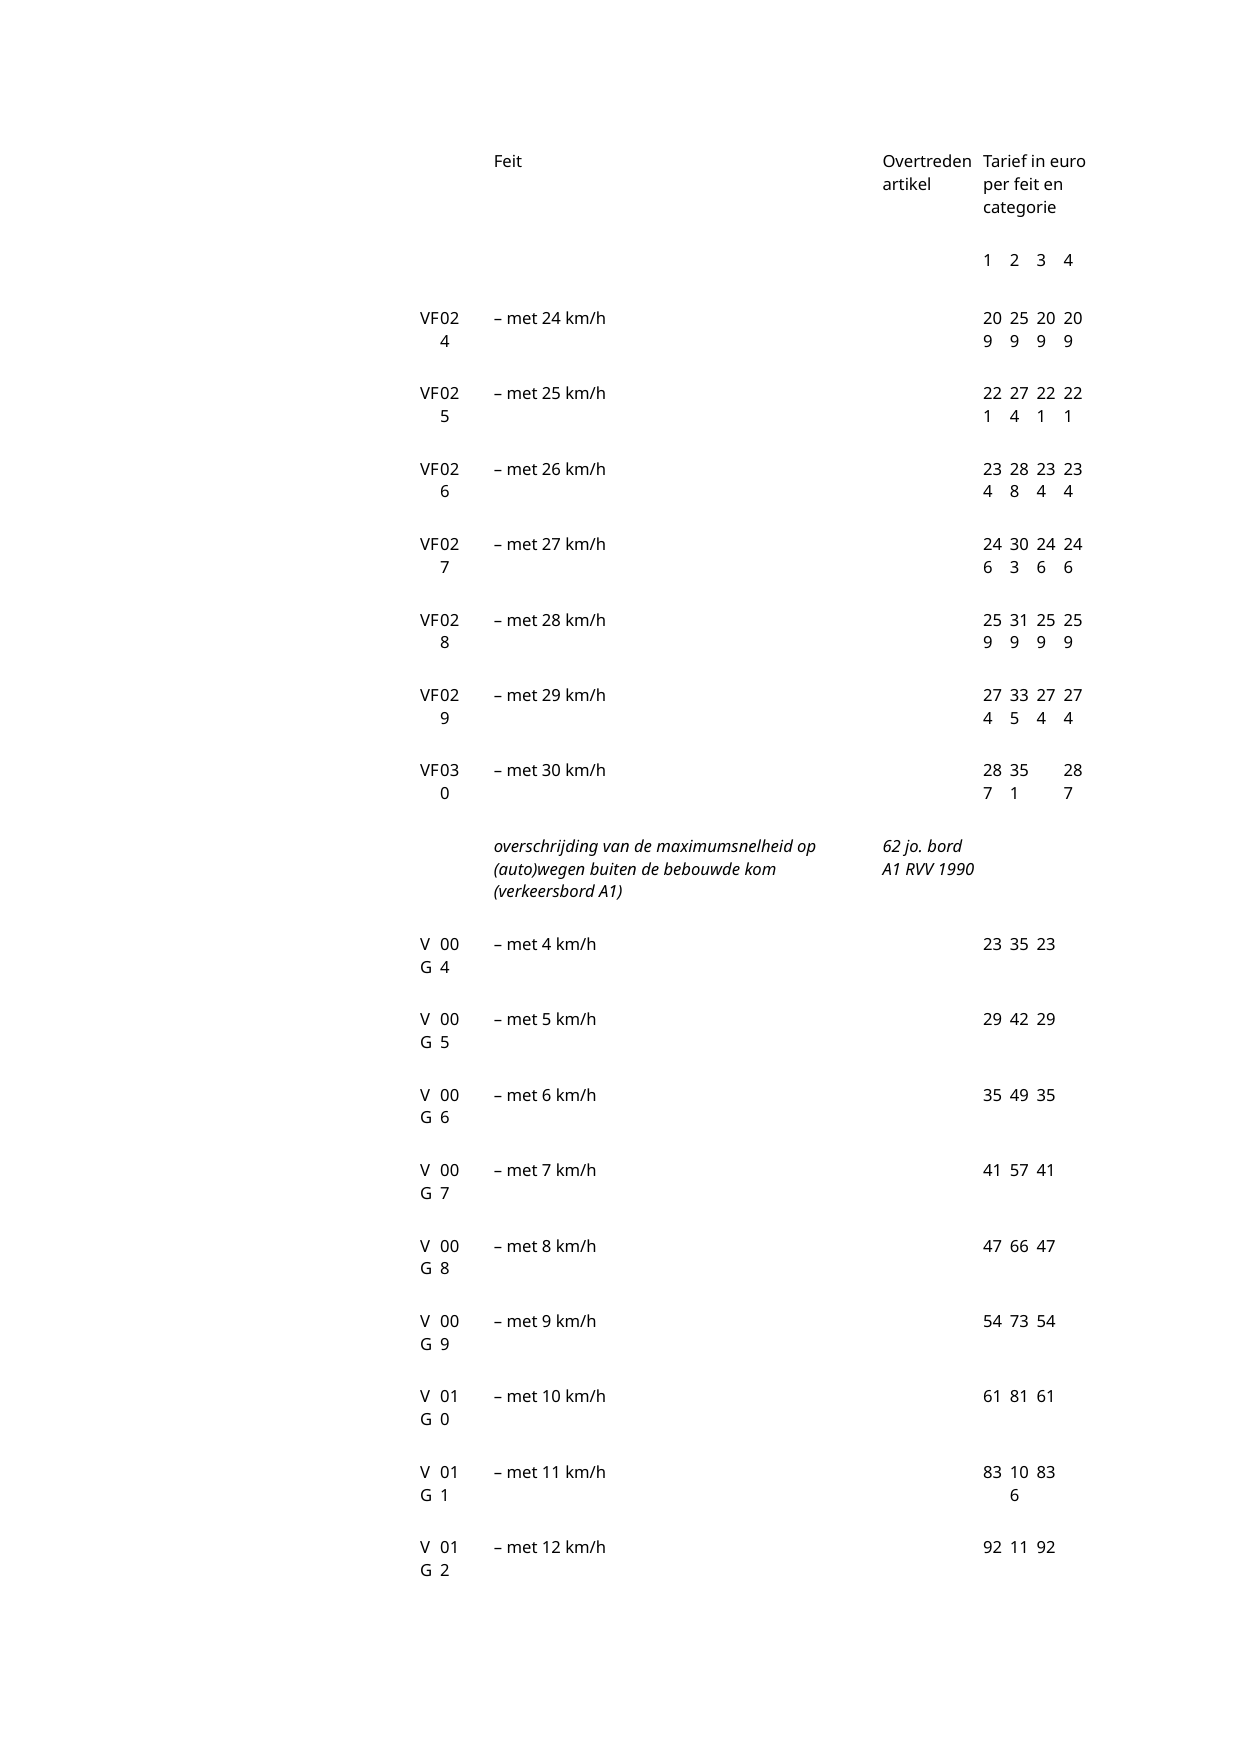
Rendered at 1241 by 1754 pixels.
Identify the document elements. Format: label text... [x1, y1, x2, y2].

table_cell 92 [1036, 1536, 1063, 1594]
table_cell [882, 759, 983, 834]
table_cell VG [420, 1461, 440, 1536]
table_cell [467, 1461, 494, 1536]
table_cell [882, 533, 983, 608]
table_cell 287 [1063, 759, 1090, 834]
table_cell 234 [1063, 458, 1090, 533]
table_cell [1036, 759, 1063, 834]
table_cell VG [420, 1385, 440, 1461]
table_cell [882, 1385, 983, 1461]
table_cell [467, 248, 494, 307]
table_cell 259 [1010, 307, 1036, 382]
table_cell [1063, 1385, 1090, 1461]
table_cell VG [420, 1536, 440, 1594]
table_header [467, 150, 494, 248]
table_cell [1063, 1084, 1090, 1159]
table_cell 3 [1036, 248, 1063, 307]
table_cell VG [420, 1310, 440, 1385]
table_cell [467, 382, 494, 457]
table_cell [882, 1536, 983, 1594]
table_cell [467, 933, 494, 1008]
table_cell 246 [983, 533, 1009, 608]
table_cell [494, 248, 882, 307]
table_cell 274 [1036, 684, 1063, 759]
table_cell [1063, 1310, 1090, 1385]
table_header [440, 150, 467, 248]
table_cell 62 jo. bord A1 RVV 1990 [882, 835, 983, 933]
table_cell [467, 1008, 494, 1083]
table_cell 61 [1036, 1385, 1063, 1461]
table_cell VG [420, 1234, 440, 1310]
table_cell 47 [983, 1234, 1009, 1310]
table_cell 259 [983, 608, 1009, 684]
table_cell 027 [440, 533, 467, 608]
table_cell [1063, 835, 1090, 933]
table_cell – met 10 km/h [494, 1385, 882, 1461]
table_cell 005 [440, 1008, 467, 1083]
table_cell 234 [1036, 458, 1063, 533]
table_cell – met 7 km/h [494, 1159, 882, 1234]
table_cell [467, 684, 494, 759]
table_cell [467, 1159, 494, 1234]
table_cell VF [420, 458, 440, 533]
table_cell 028 [440, 608, 467, 684]
table_header Tarief in euro per feit en categorie [983, 150, 1090, 248]
table_cell – met 26 km/h [494, 458, 882, 533]
table_cell 209 [1063, 307, 1090, 382]
table_cell – met 6 km/h [494, 1084, 882, 1159]
table_cell 259 [1036, 608, 1063, 684]
table_cell 11 [1010, 1536, 1036, 1594]
table_cell [467, 533, 494, 608]
table_cell 61 [983, 1385, 1009, 1461]
table_cell – met 8 km/h [494, 1234, 882, 1310]
table_cell – met 25 km/h [494, 382, 882, 457]
table_cell 029 [440, 684, 467, 759]
table_cell 221 [1036, 382, 1063, 457]
table_cell 42 [1010, 1008, 1036, 1083]
table_cell 23 [983, 933, 1009, 1008]
table_cell 209 [1036, 307, 1063, 382]
table_cell VF [420, 684, 440, 759]
table_cell 49 [1010, 1084, 1036, 1159]
table_cell [1063, 933, 1090, 1008]
table_cell 234 [983, 458, 1009, 533]
table_cell [467, 1536, 494, 1594]
table_header Feit [494, 150, 882, 248]
table_cell 29 [1036, 1008, 1063, 1083]
table_cell VF [420, 533, 440, 608]
table_cell 29 [983, 1008, 1009, 1083]
table_cell [1063, 1461, 1090, 1536]
table_cell [1010, 835, 1036, 933]
table_cell – met 11 km/h [494, 1461, 882, 1536]
table_cell 030 [440, 759, 467, 834]
table_cell [882, 933, 983, 1008]
table_cell [983, 835, 1009, 933]
table_cell [467, 608, 494, 684]
table_cell VF [420, 759, 440, 834]
table_cell [882, 382, 983, 457]
table_cell 287 [983, 759, 1009, 834]
table_cell 303 [1010, 533, 1036, 608]
table_cell 73 [1010, 1310, 1036, 1385]
table_cell [882, 458, 983, 533]
table_cell 54 [983, 1310, 1009, 1385]
table_cell VF [420, 608, 440, 684]
table_cell VG [420, 933, 440, 1008]
table_cell – met 27 km/h [494, 533, 882, 608]
table_cell [467, 759, 494, 834]
table_cell [882, 1234, 983, 1310]
table_cell [467, 458, 494, 533]
table_cell 009 [440, 1310, 467, 1385]
table_cell – met 24 km/h [494, 307, 882, 382]
table_header Overtreden artikel [882, 150, 983, 248]
table_cell 83 [1036, 1461, 1063, 1536]
table_cell 54 [1036, 1310, 1063, 1385]
table_cell [420, 835, 440, 933]
table_cell [882, 608, 983, 684]
table_cell 274 [1063, 684, 1090, 759]
table_cell 011 [440, 1461, 467, 1536]
table_cell 35 [983, 1084, 1009, 1159]
table_cell 1 [983, 248, 1009, 307]
table_cell [882, 1008, 983, 1083]
table_cell 47 [1036, 1234, 1063, 1310]
table_header [420, 150, 440, 248]
table_cell – met 29 km/h [494, 684, 882, 759]
table_cell [467, 1385, 494, 1461]
table_cell [882, 248, 983, 307]
table_cell 35 [1036, 1084, 1063, 1159]
table_cell [882, 1159, 983, 1234]
table_cell [440, 248, 467, 307]
table_cell 106 [1010, 1461, 1036, 1536]
table_cell 012 [440, 1536, 467, 1594]
table_cell VF [420, 307, 440, 382]
table_cell 41 [983, 1159, 1009, 1234]
table_cell 221 [1063, 382, 1090, 457]
table_cell 351 [1010, 759, 1036, 834]
table_cell [467, 307, 494, 382]
table_cell [1036, 835, 1063, 933]
table_cell – met 30 km/h [494, 759, 882, 834]
table_cell 004 [440, 933, 467, 1008]
table_cell 274 [983, 684, 1009, 759]
table_cell 35 [1010, 933, 1036, 1008]
table_cell [882, 307, 983, 382]
table_cell [467, 1310, 494, 1385]
table_cell 92 [983, 1536, 1009, 1594]
table_cell 246 [1036, 533, 1063, 608]
table_cell – met 4 km/h [494, 933, 882, 1008]
table_cell 024 [440, 307, 467, 382]
table_cell [420, 248, 440, 307]
table_cell 025 [440, 382, 467, 457]
table_cell [1063, 1159, 1090, 1234]
table_cell 81 [1010, 1385, 1036, 1461]
table_cell [467, 1084, 494, 1159]
table_cell VG [420, 1008, 440, 1083]
table_cell 259 [1063, 608, 1090, 684]
table_cell 83 [983, 1461, 1009, 1536]
table_cell 41 [1036, 1159, 1063, 1234]
table_cell [882, 1084, 983, 1159]
table_cell [1063, 1536, 1090, 1594]
table_cell [882, 684, 983, 759]
table_cell 007 [440, 1159, 467, 1234]
table_cell [1063, 1008, 1090, 1083]
table_cell [440, 835, 467, 933]
table_cell 335 [1010, 684, 1036, 759]
table_cell [467, 1234, 494, 1310]
table_cell – met 28 km/h [494, 608, 882, 684]
table_cell 288 [1010, 458, 1036, 533]
table_cell overschrijding van de maximumsnelheid op (auto)wegen buiten de bebouwde kom (verkeersbord A1) [494, 835, 882, 933]
table_cell 209 [983, 307, 1009, 382]
table_cell 008 [440, 1234, 467, 1310]
table_cell [467, 835, 494, 933]
table_cell VG [420, 1084, 440, 1159]
table_cell 2 [1010, 248, 1036, 307]
table_cell – met 9 km/h [494, 1310, 882, 1385]
table_cell 4 [1063, 248, 1090, 307]
table_cell VF [420, 382, 440, 457]
table_cell 57 [1010, 1159, 1036, 1234]
table_cell 010 [440, 1385, 467, 1461]
table_cell – met 5 km/h [494, 1008, 882, 1083]
table_cell 221 [983, 382, 1009, 457]
table_cell 026 [440, 458, 467, 533]
table_cell 246 [1063, 533, 1090, 608]
table_cell – met 12 km/h [494, 1536, 882, 1594]
table_cell [1063, 1234, 1090, 1310]
table_cell [882, 1310, 983, 1385]
table_cell 23 [1036, 933, 1063, 1008]
table_cell 66 [1010, 1234, 1036, 1310]
table_cell [882, 1461, 983, 1536]
table_cell 274 [1010, 382, 1036, 457]
table_cell VG [420, 1159, 440, 1234]
table_cell 319 [1010, 608, 1036, 684]
table_cell 006 [440, 1084, 467, 1159]
